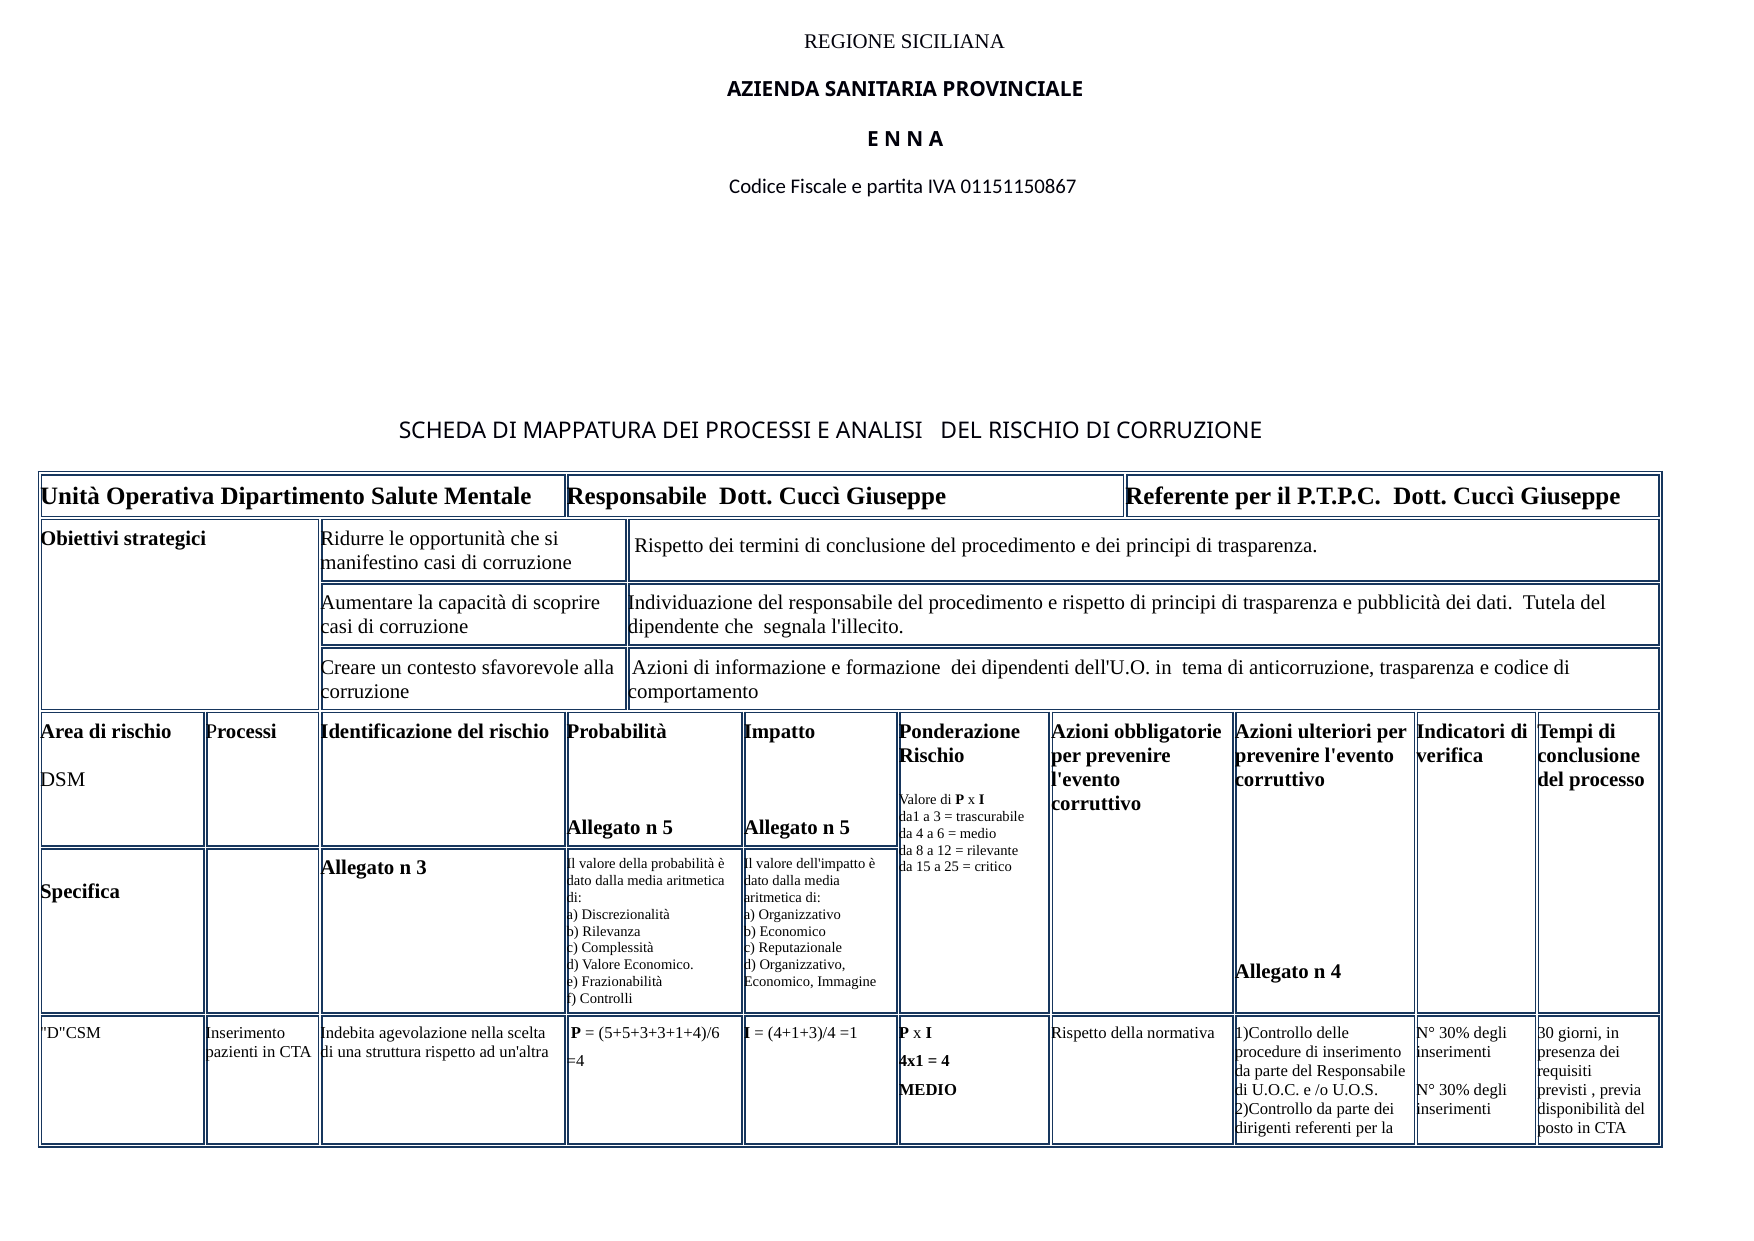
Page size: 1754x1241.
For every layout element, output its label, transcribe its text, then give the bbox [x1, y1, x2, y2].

table_cell Tempi di conclusione del processo [1539, 713, 1658, 1012]
table_cell Individuazione del responsabile del procedimento e rispetto di principi di trasparenza e pubblicità dei dati. Tutela del dipendente che segnala l'illecito. [630, 585, 1658, 644]
table_cell Rispetto dei termini di conclusione del procedimento e dei principi di trasparenza. [630, 520, 1658, 580]
table_cell P = (5+5+3+3+1+4)/6 =4 [569, 1017, 741, 1143]
table_cell Il valore dell'impatto è dato dalla media aritmetica di: a) Organizzativo b) Economico c) Reputazionale d) Organizzativo, Economico, Immagine [746, 850, 896, 1012]
table_cell Aumentare la capacità di scoprire casi di corruzione [323, 585, 625, 644]
table_cell P x I 4x1 = 4 MEDIO [901, 1017, 1048, 1143]
table_cell Processi [208, 713, 318, 845]
table_cell 1)Controllo delle procedure di inserimento da parte del Responsabile di U.O.C. e /o U.O.S. 2)Controllo da parte dei dirigenti referenti per la [1237, 1017, 1414, 1143]
table_header Unità Operativa Dipartimento Salute Mentale [42, 476, 564, 516]
table_cell Azioni ulteriori per prevenire l'evento corruttivo Allegato n 4 [1237, 713, 1414, 1012]
table_cell Identificazione del rischio [323, 713, 564, 845]
table_cell Il valore della probabilità è dato dalla media aritmetica di: a) Discrezionalità b) Rilevanza c) Complessità d) Valore Economico. e) Frazionabilità f) Controlli [569, 850, 741, 1012]
text SCHEDA DI MAPPATURA DEI PROCESSI E ANALISI DEL RISCHIO DI CORRUZIONE [323, 414, 1679, 445]
table_cell Specifica [42, 850, 203, 1012]
table_cell Probabilità Allegato n 5 [569, 713, 741, 845]
table_cell Inserimento pazienti in CTA [208, 1017, 318, 1143]
table_cell Indebita agevolazione nella scelta di una struttura rispetto ad un'altra [323, 1017, 564, 1143]
table_header Responsabile Dott. Cuccì Giuseppe [569, 476, 1123, 516]
table_cell Indicatori di verifica [1418, 713, 1535, 1012]
table_cell Azioni di informazione e formazione dei dipendenti dell'U.O. in tema di anticorruzione, trasparenza e codice di comportamento [630, 649, 1658, 708]
table_header Referente per il P.T.P.C. Dott. Cuccì Giuseppe [1128, 476, 1658, 516]
table_cell Creare un contesto sfavorevole alla corruzione [323, 649, 625, 708]
table_cell Azioni obbligatorie per prevenire l'evento corruttivo [1053, 713, 1232, 1012]
table_cell Area di rischio DSM [42, 713, 203, 845]
table_cell [208, 850, 318, 1012]
table_cell Impatto Allegato n 5 [746, 713, 896, 845]
table_cell "D"CSM [42, 1017, 203, 1143]
table_cell 30 giorni, in presenza dei requisiti previsti , previa disponibilità del posto in CTA [1539, 1017, 1658, 1143]
table_cell Ponderazione Rischio Valore di P x I da1 a 3 = trascurabile da 4 a 6 = medio da 8 a 12 = rilevante da 15 a 25 = critico [901, 713, 1048, 1012]
table_cell Allegato n 3 [323, 850, 564, 1012]
table_cell Ridurre le opportunità che si manifestino casi di corruzione [323, 520, 625, 580]
table_cell Rispetto della normativa [1053, 1017, 1232, 1143]
table_cell N° 30% degli inserimenti N° 30% degli inserimenti [1418, 1017, 1535, 1143]
table_cell I = (4+1+3)/4 =1 [746, 1017, 896, 1143]
table_cell Obiettivi strategici [42, 520, 318, 708]
